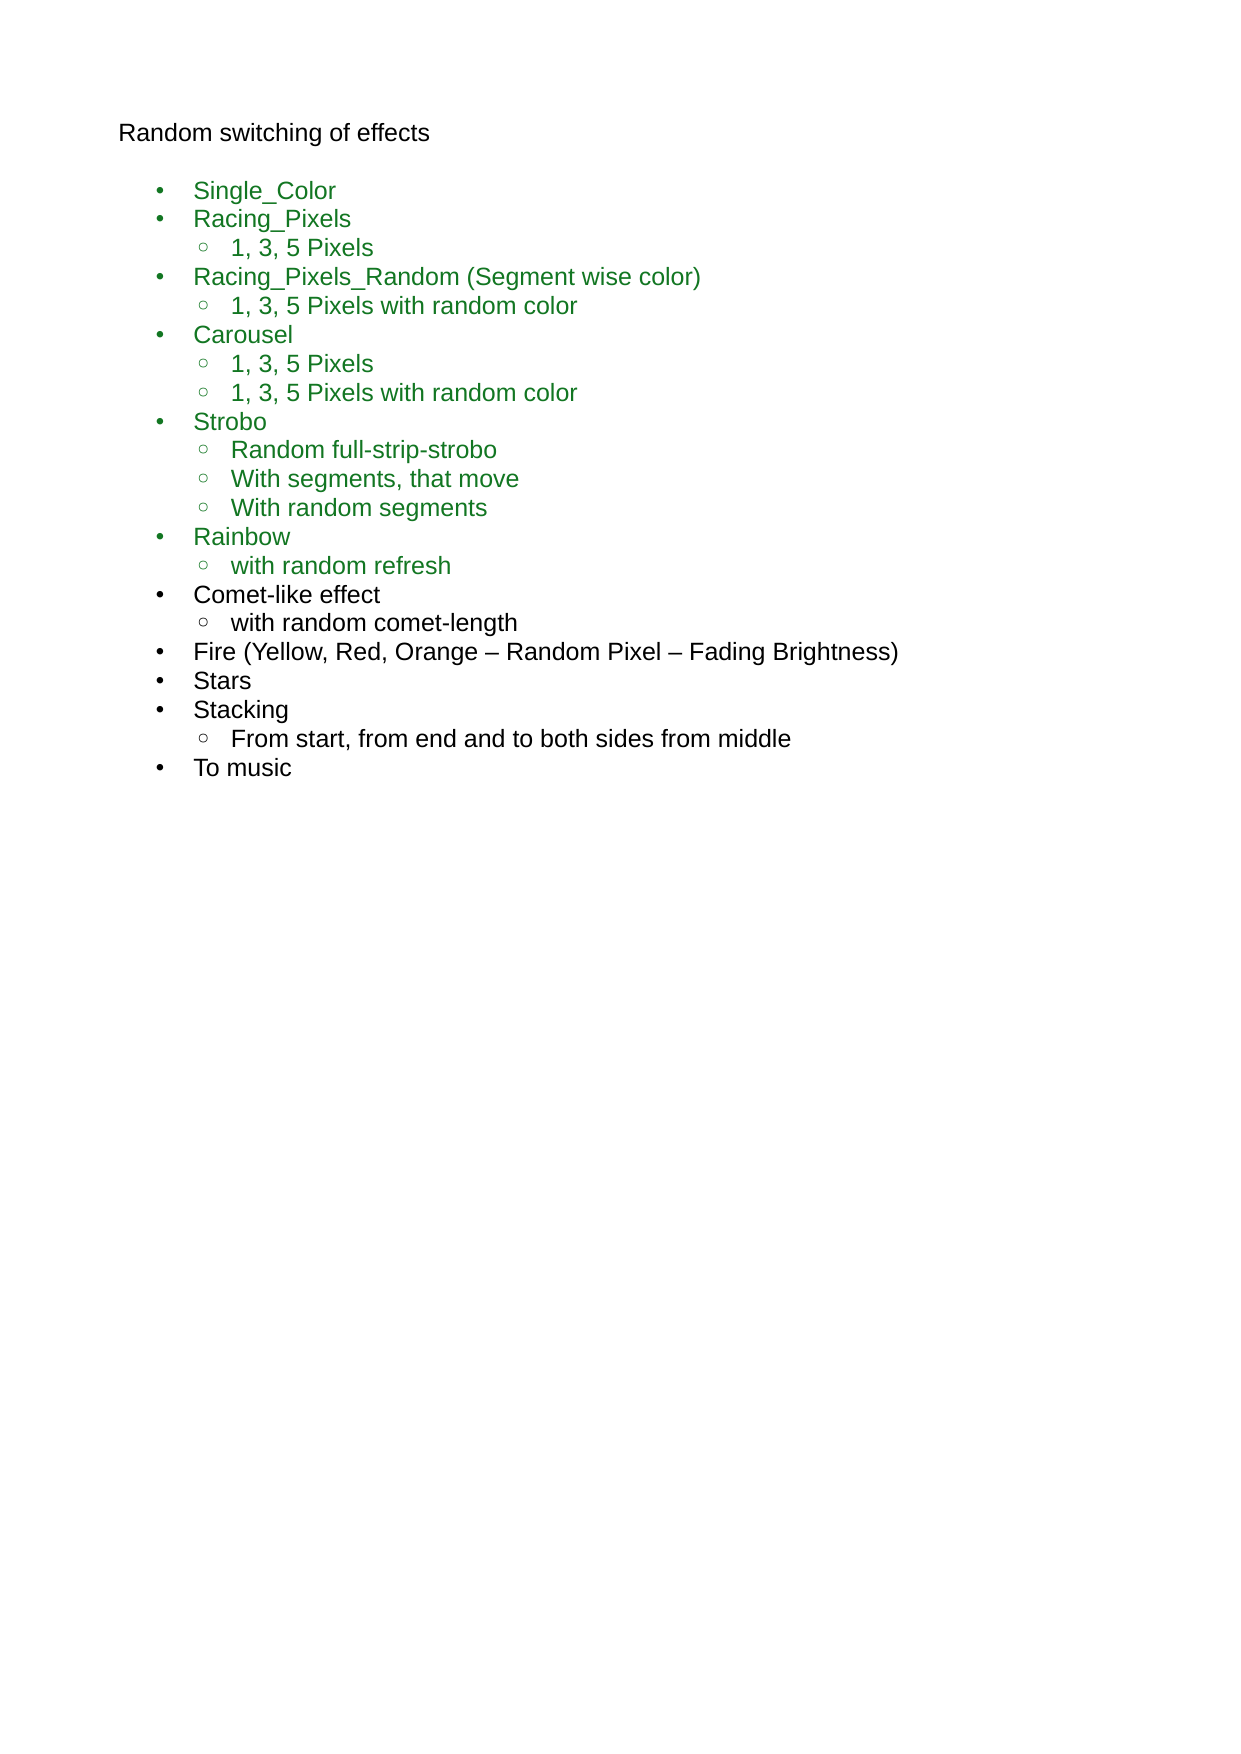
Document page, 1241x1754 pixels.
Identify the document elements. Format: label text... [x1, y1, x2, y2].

list Carousel [156, 320, 1122, 349]
list Random full-strip-strobo [193, 435, 1122, 464]
list From start, from end and to both sides from middle [193, 724, 1122, 753]
list With random segments [193, 493, 1122, 522]
list with random refresh [193, 551, 1122, 579]
list 1, 3, 5 Pixels with random color [193, 378, 1122, 406]
list Stars [156, 666, 1122, 695]
list 1, 3, 5 Pixels with random color [193, 291, 1122, 320]
list Strobo [156, 406, 1122, 435]
list with random comet-length [193, 608, 1122, 637]
list Fire (Yellow, Red, Orange – Random Pixel – Fading Brightness) [156, 637, 1122, 666]
list To music [156, 753, 1122, 782]
list 1, 3, 5 Pixels [193, 349, 1122, 378]
list Racing_Pixels [156, 204, 1122, 233]
list Rainbow [156, 522, 1122, 551]
list Comet-like effect [156, 579, 1122, 608]
list Stacking [156, 695, 1122, 724]
text Random switching of effects [118, 118, 1122, 147]
list Racing_Pixels_Random (Segment wise color) [156, 262, 1122, 291]
list With segments, that move [193, 464, 1122, 493]
list 1, 3, 5 Pixels [193, 233, 1122, 262]
list Single_Color [156, 176, 1122, 204]
